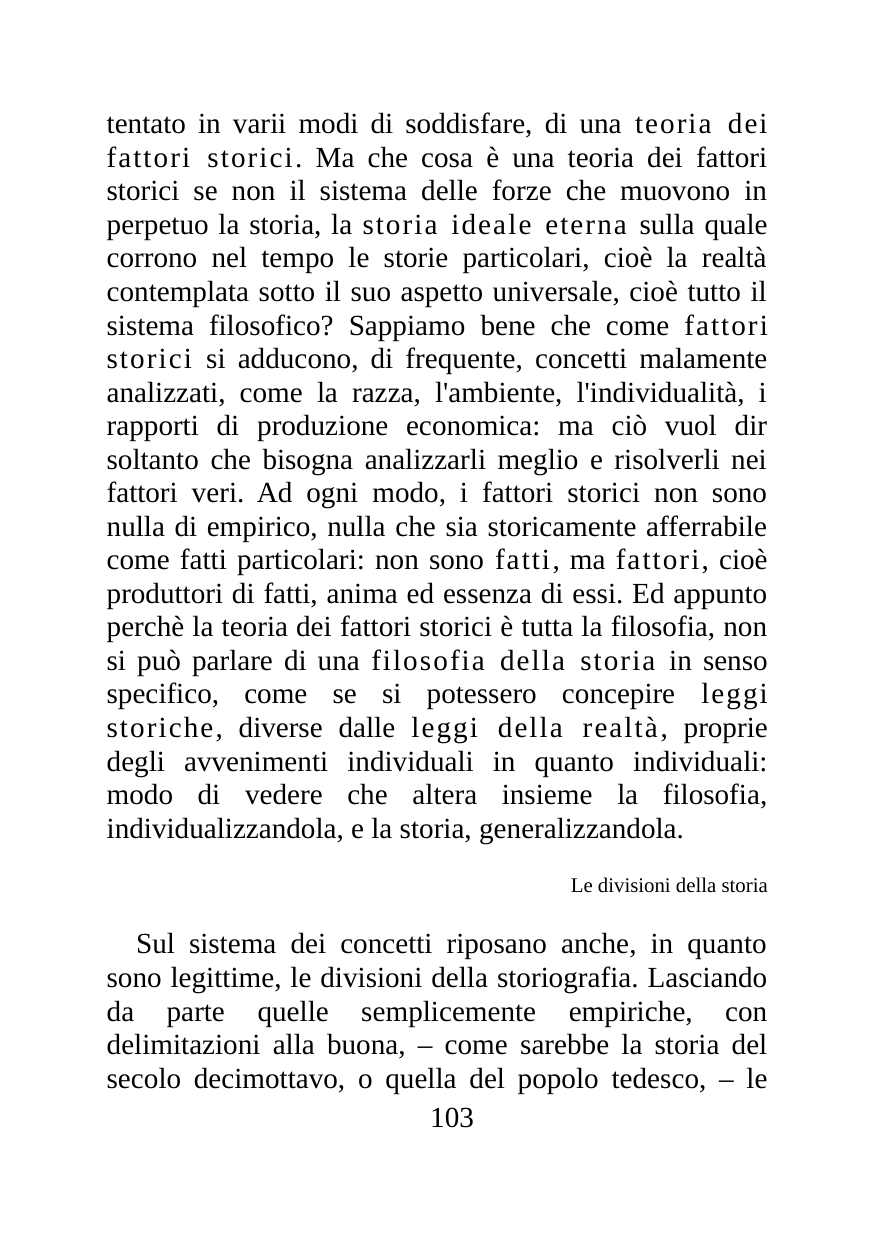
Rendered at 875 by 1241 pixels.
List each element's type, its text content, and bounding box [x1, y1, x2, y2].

text Sul sistema dei concetti riposano anche, in quanto sono legittime, le divisioni della storiografia. Lasciando da parte quelle semplicemente empiriche, con delimitazioni alla buona, ‒ come sarebbe la storia del secolo decimottavo, o quella del popolo tedesco, ‒ le [106, 927, 768, 1094]
text tentato in varii modi di soddisfare, di una teoria dei fattori storici. Ma che cosa è una teoria dei fattori storici se non il sistema delle forze che muovono in perpetuo la storia, la storia ideale eterna sulla quale corrono nel tempo le storie particolari, cioè la realtà contemplata sotto il suo aspetto universale, cioè tutto il sistema filosofico? Sappiamo bene che come fattori storici si adducono, di frequente, concetti malamente analizzati, come la razza, l'ambiente, l'individualità, i rapporti di produzione economica: ma ciò vuol dir soltanto che bisogna analizzarli meglio e risolverli nei fattori veri. Ad ogni modo, i fattori storici non sono nulla di empirico, nulla che sia storicamente afferrabile come fatti particolari: non sono fatti, ma fattori, cioè produttori di fatti, anima ed essenza di essi. Ed appunto perchè la teoria dei fattori storici è tutta la filosofia, non si può parlare di una filosofia della storia in senso specifico, come se si potessero concepire leggi storiche, diverse dalle leggi della realtà, proprie degli avvenimenti individuali in quanto individuali: modo di vedere che altera insieme la filosofia, individualizzandola, e la storia, generalizzandola. [106, 106, 768, 844]
text Le divisioni della storia [106, 873, 768, 897]
